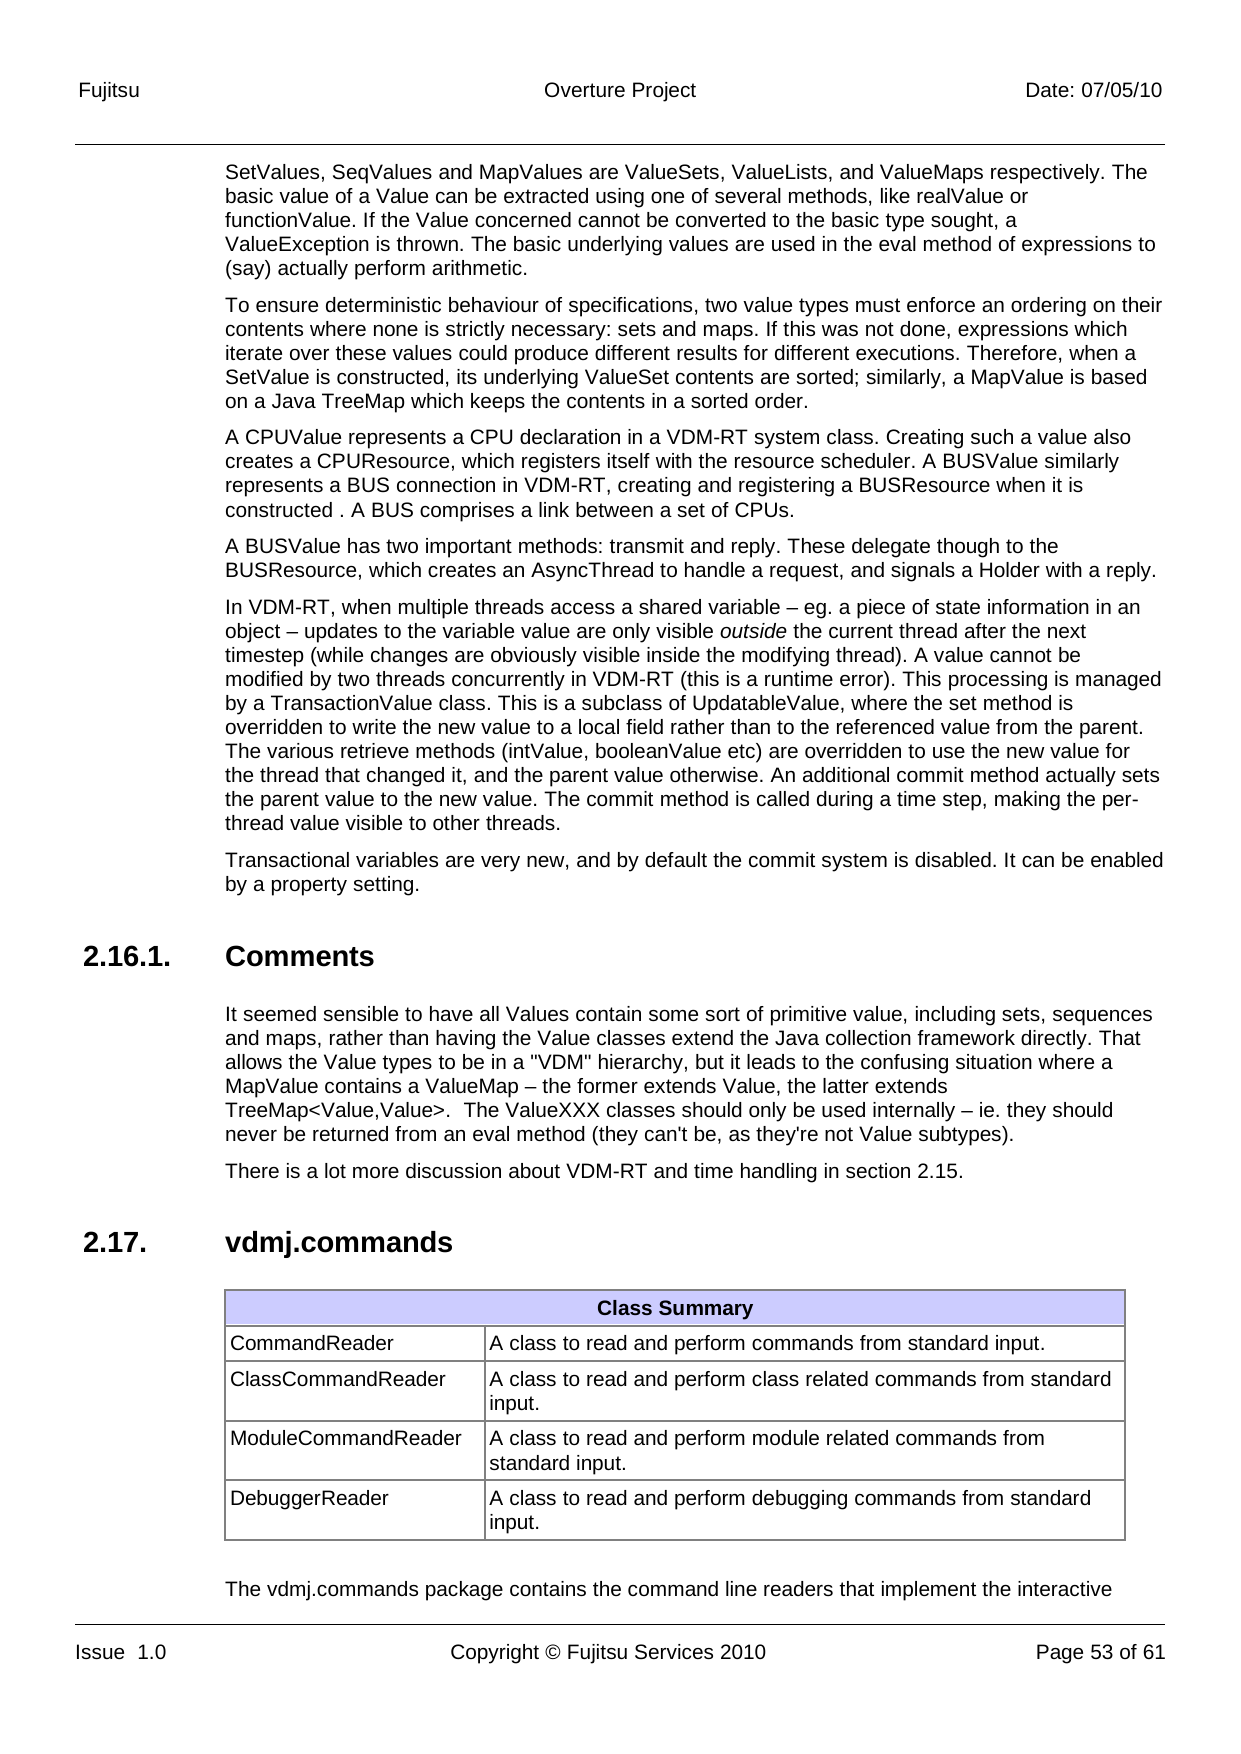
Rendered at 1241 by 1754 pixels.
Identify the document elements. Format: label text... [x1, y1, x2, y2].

text SetValues, SeqValues and MapValues are ValueSets, ValueLists, and ValueMaps respectively. The basic value of a Value can be extracted using one of several methods, like realValue or functionValue. If the Value concerned cannot be converted to the basic type sought, a ValueException is thrown. The basic underlying values are used in the eval method of expressions to (say) actually perform arithmetic. [225, 160, 1165, 280]
subtitle vdmj.commands [75, 1225, 1165, 1259]
table_cell DebuggerReader [226, 1481, 484, 1539]
text To ensure deterministic behaviour of specifications, two value types must enforce an ordering on their contents where none is strictly necessary: sets and maps. If this was not done, expressions which iterate over these values could produce different results for different executions. Therefore, when a SetValue is constructed, its underlying ValueSet contents are sorted; similarly, a MapValue is based on a Java TreeMap which keeps the contents in a sorted order. [225, 292, 1165, 413]
text There is a lot more discussion about VDM-RT and time handling in section 2.15. [225, 1159, 1165, 1183]
text A CPUValue represents a CPU declaration in a VDM-RT system class. Creating such a value also creates a CPUResource, which registers itself with the resource scheduler. A BUSValue similarly represents a BUS connection in VDM-RT, creating and registering a BUSResource when it is constructed . A BUS comprises a link between a set of CPUs. [225, 425, 1165, 522]
table_cell ClassCommandReader [226, 1362, 484, 1419]
text The vdmj.commands package contains the command line readers that implement the interactive [225, 1577, 1165, 1601]
subtitle Comments [75, 938, 1165, 972]
text It seemed sensible to have all Values contain some sort of primitive value, including sets, sequences and maps, rather than having the Value classes extend the Java collection framework directly. That allows the Value types to be in a "VDM" hierarchy, but it leads to the confusing situation where a MapValue contains a ValueMap – the former extends Value, the latter extends TreeMap<Value,Value>. The ValueXXX classes should only be used internally – ie. they should never be returned from an eval method (they can't be, as they're not Value subtypes). [225, 1002, 1165, 1146]
table_cell CommandReader [226, 1327, 484, 1360]
text In VDM-RT, when multiple threads access a shared variable – eg. a piece of state information in an object – updates to the variable value are only visible outside the current thread after the next timestep (while changes are obviously visible inside the modifying thread). A value cannot be modified by two threads concurrently in VDM-RT (this is a runtime error). This processing is managed by a TransactionValue class. This is a subclass of UpdatableValue, where the set method is overridden to write the new value to a local field rather than to the referenced value from the parent. The various retrieve methods (intValue, booleanValue etc) are overridden to use the new value for the thread that changed it, and the parent value otherwise. An additional commit method actually sets the parent value to the new value. The commit method is called during a time step, making the per-thread value visible to other threads. [225, 595, 1165, 835]
table_header Class Summary [226, 1291, 1124, 1324]
text Transactional variables are very new, and by default the commit system is disabled. It can be enabled by a property setting. [225, 848, 1165, 896]
text A BUSValue has two important methods: transmit and reply. These delegate though to the BUSResource, which creates an AsyncThread to handle a request, and signals a Holder with a reply. [225, 534, 1165, 582]
table_cell A class to read and perform class related commands from standard input. [486, 1362, 1124, 1419]
table_cell A class to read and perform commands from standard input. [486, 1327, 1124, 1360]
table_cell ModuleCommandReader [226, 1422, 484, 1479]
table_cell A class to read and perform module related commands from standard input. [486, 1422, 1124, 1479]
table_cell A class to read and perform debugging commands from standard input. [486, 1481, 1124, 1539]
